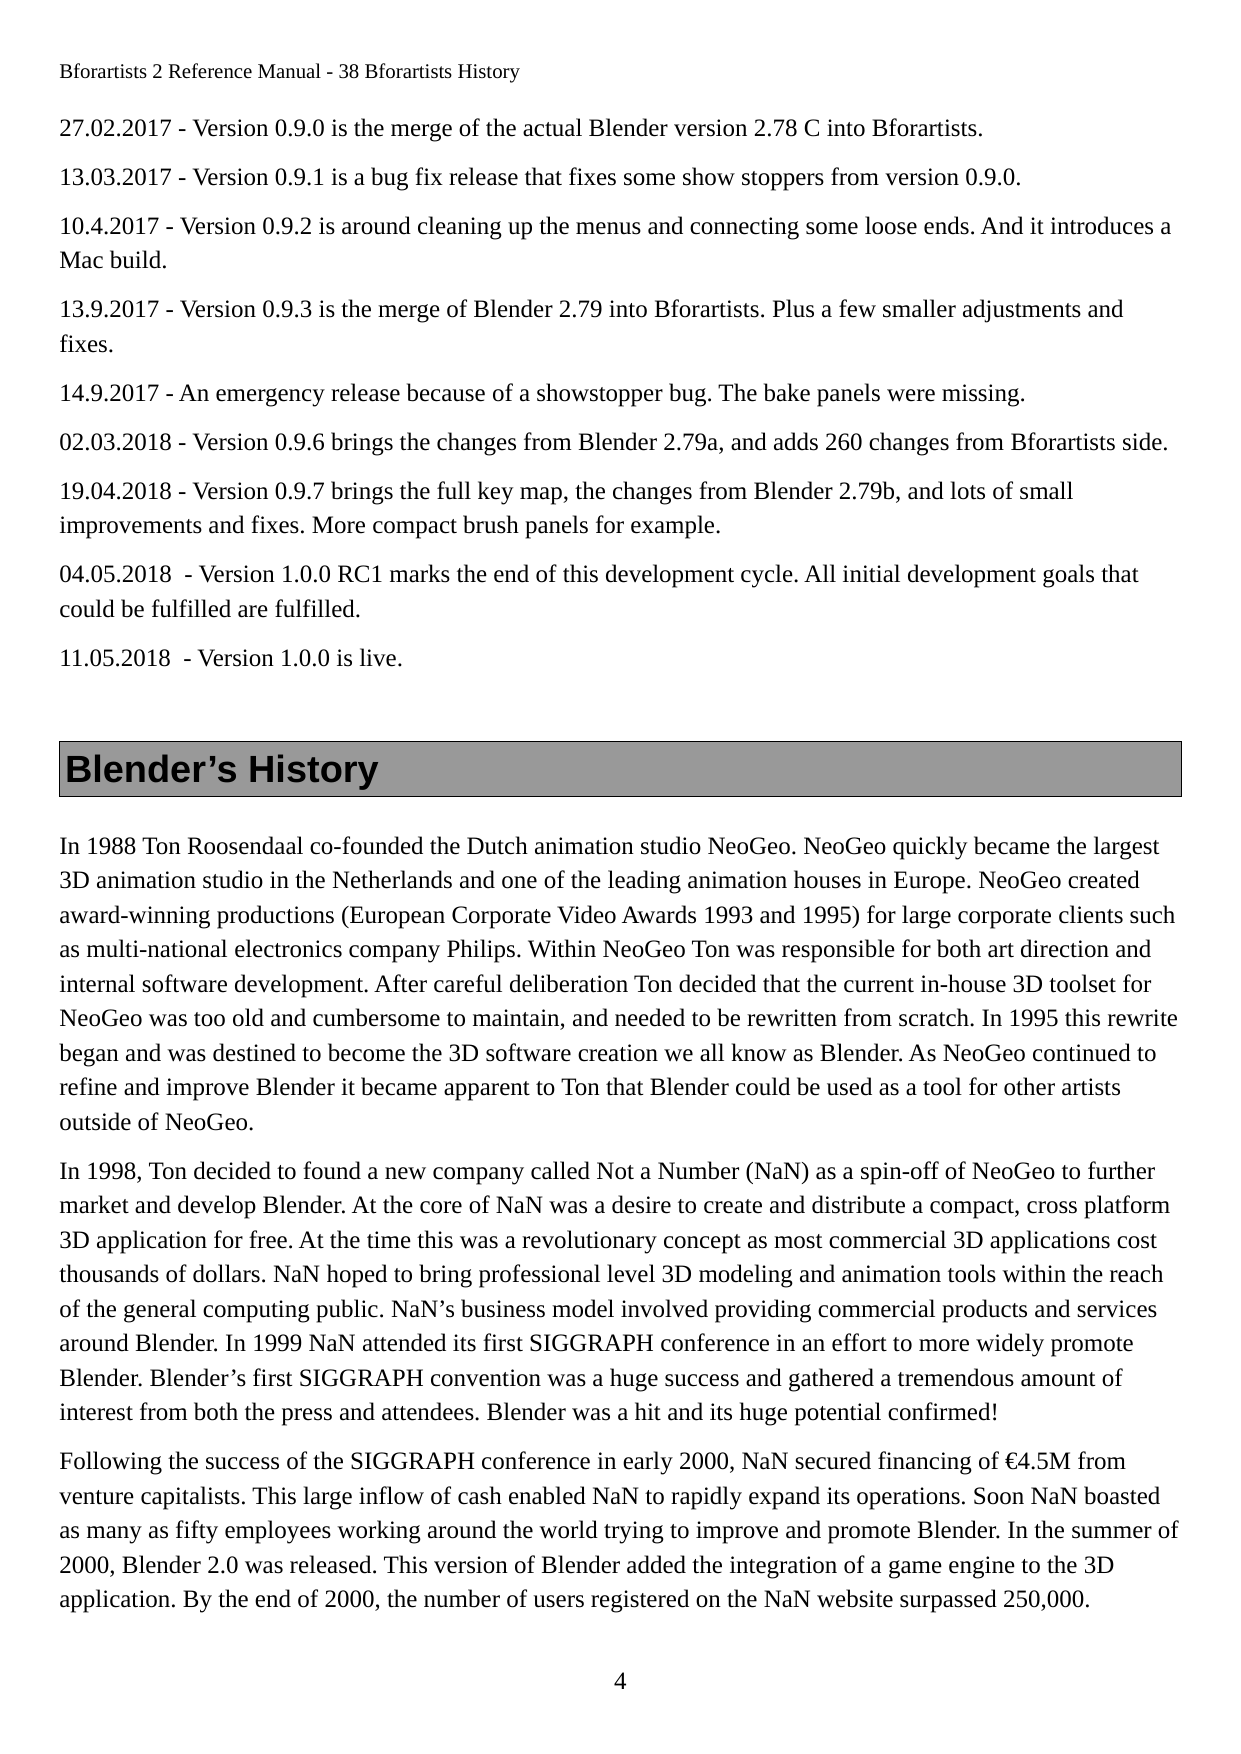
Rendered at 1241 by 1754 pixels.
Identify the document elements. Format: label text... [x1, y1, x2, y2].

text In 1998, Ton decided to found a new company called Not a Number (NaN) as a spin-off of NeoGeo to further market and develop Blender. At the core of NaN was a desire to create and distribute a compact, cross platform 3D application for free. At the time this was a revolutionary concept as most commercial 3D applications cost thousands of dollars. NaN hoped to bring professional level 3D modeling and animation tools within the reach of the general computing public. NaN’s business model involved providing commercial products and services around Blender. In 1999 NaN attended its first SIGGRAPH conference in an effort to more widely promote Blender. Blender’s first SIGGRAPH convention was a huge success and gathered a tremendous amount of interest from both the press and attendees. Blender was a hit and its huge potential confirmed! [59, 1156, 1181, 1426]
text 13.03.2017 - Version 0.9.1 is a bug fix release that fixes some show stoppers from version 0.9.0. [59, 162, 1181, 190]
text Following the success of the SIGGRAPH conference in early 2000, NaN secured financing of €4.5M from venture capitalists. This large inflow of cash enabled NaN to rapidly expand its operations. Soon NaN boasted as many as fifty employees working around the world trying to improve and promote Blender. In the summer of 2000, Blender 2.0 was released. This version of Blender added the integration of a game engine to the 3D application. By the end of 2000, the number of users registered on the NaN website surpassed 250,000. [59, 1446, 1181, 1613]
text 13.9.2017 - Version 0.9.3 is the merge of Blender 2.79 into Bforartists. Plus a few smaller adjustments and fixes. [59, 294, 1181, 357]
text 02.03.2018 - Version 0.9.6 brings the changes from Blender 2.79a, and adds 260 changes from Bforartists side. [59, 427, 1181, 456]
text 04.05.2018 - Version 1.0.0 RC1 marks the end of this development cycle. All initial development goals that could be fulfilled are fulfilled. [59, 559, 1181, 623]
text In 1988 Ton Roosendaal co-founded the Dutch animation studio NeoGeo. NeoGeo quickly became the largest 3D animation studio in the Netherlands and one of the leading animation houses in Europe. NeoGeo created award-winning productions (European Corporate Video Awards 1993 and 1995) for large corporate clients such as multi-national electronics company Philips. Within NeoGeo Ton was responsible for both art direction and internal software development. After careful deliberation Ton decided that the current in-house 3D toolset for NeoGeo was too old and cumbersome to maintain, and needed to be rewritten from scratch. In 1995 this rewrite began and was destined to become the 3D software creation we all know as Blender. As NeoGeo continued to refine and improve Blender it became apparent to Ton that Blender could be used as a tool for other artists outside of NeoGeo. [59, 797, 1181, 1136]
text 27.02.2017 - Version 0.9.0 is the merge of the actual Blender version 2.78 C into Bforartists. [59, 113, 1181, 141]
text 19.04.2018 - Version 0.9.7 brings the full key map, the changes from Blender 2.79b, and lots of small improvements and fixes. More compact brush panels for example. [59, 476, 1181, 539]
table_header Blender’s History [60, 742, 1181, 796]
text 14.9.2017 - An emergency release because of a showstopper bug. The bake panels were missing. [59, 378, 1181, 407]
text 11.05.2018 - Version 1.0.0 is live. [59, 643, 1181, 672]
text 10.4.2017 - Version 0.9.2 is around cleaning up the menus and connecting some loose ends. And it introduces a Mac build. [59, 211, 1181, 274]
